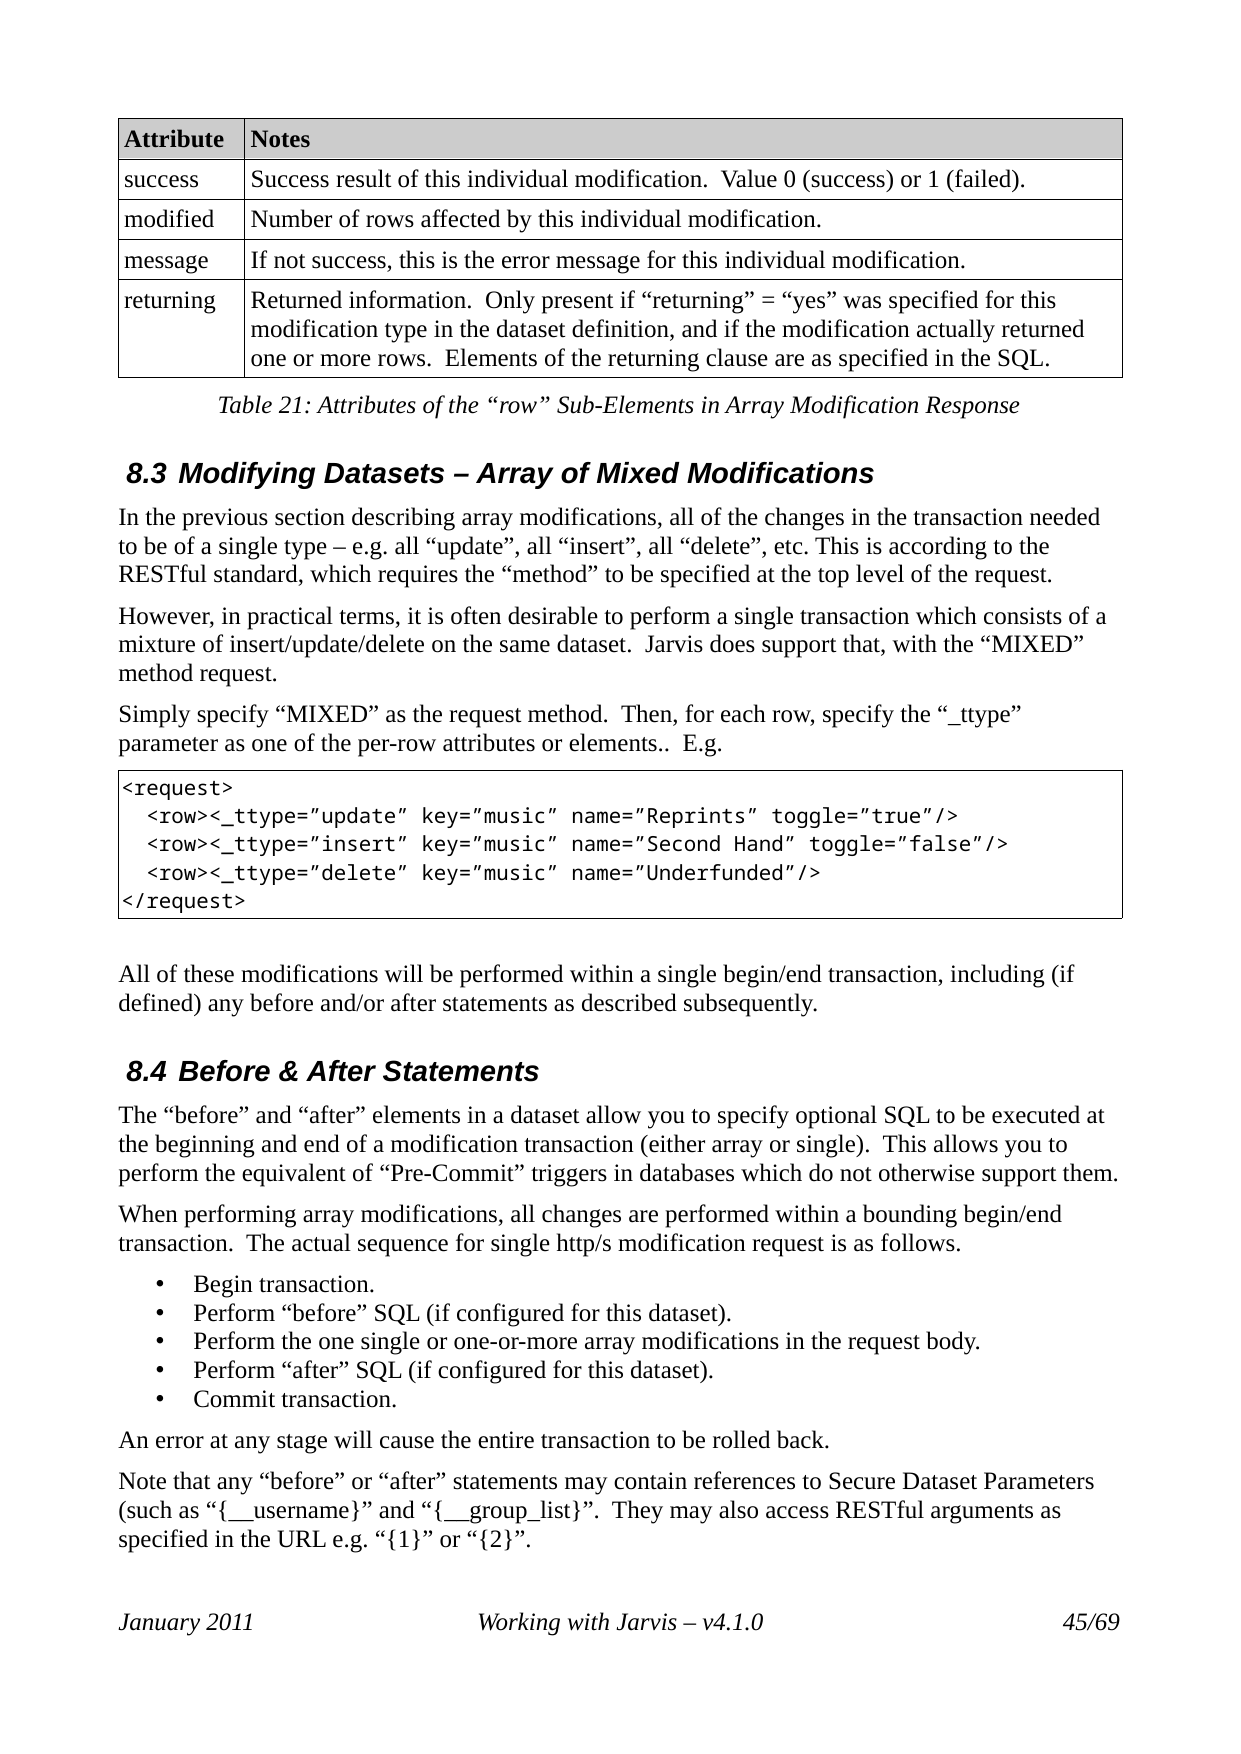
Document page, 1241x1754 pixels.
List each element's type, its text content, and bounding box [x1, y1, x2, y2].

list Begin transaction. [156, 1269, 1122, 1298]
text An error at any stage will cause the entire transaction to be rolled back. [118, 1425, 1122, 1454]
table_cell success [119, 160, 244, 199]
text <row><_ttype=”delete” key=”music” name=”Underfunded”/> [119, 855, 1122, 883]
table_cell If not success, this is the error message for this individual modification. [245, 240, 1122, 279]
text In the previous section describing array modifications, all of the changes in the transaction needed to be of a single type – e.g. all “update”, all “insert”, all “delete”, etc. This is according to the RESTful standard, which requires the “method” to be specified at the top level of the request. [118, 502, 1122, 588]
text </request> [119, 883, 1122, 918]
table_cell Success result of this individual modification. Value 0 (success) or 1 (failed). [245, 160, 1122, 199]
text Note that any “before” or “after” statements may contain references to Secure Dataset Parameters (such as “{__username}” and “{__group_list}”. They may also access RESTful arguments as specified in the URL e.g. “{1}” or “{2}”. [118, 1466, 1122, 1553]
table_cell Number of rows affected by this individual modification. [245, 200, 1122, 239]
text Simply specify “MIXED” as the request method. Then, for each row, specify the “_ttype” parameter as one of the per-row attributes or elements.. E.g. [118, 699, 1122, 757]
table_cell Returned information. Only present if “returning” = “yes” was specified for this modification type in the dataset definition, and if the modification actually returned one or more rows. Elements of the returning clause are as specified in the SQL. [245, 280, 1122, 377]
list Commit transaction. [156, 1384, 1122, 1413]
table_cell returning [119, 280, 244, 377]
table_header Attribute [119, 119, 244, 158]
text <row><_ttype=”insert” key=”music” name=”Second Hand” toggle=”false”/> [119, 826, 1122, 855]
table_cell modified [119, 200, 244, 239]
text However, in practical terms, it is often desirable to perform a single transaction which consists of a mixture of insert/update/delete on the same dataset. Jarvis does support that, with the “MIXED” method request. [118, 601, 1122, 687]
subtitle Modifying Datasets – Array of Mixed Modifications [118, 456, 1122, 489]
table_header Notes [245, 119, 1122, 158]
text All of these modifications will be performed within a single begin/end transaction, including (if defined) any before and/or after statements as described subsequently. [118, 959, 1122, 1017]
text Table 21: Attributes of the “row” Sub-Elements in Array Modification Response [118, 390, 1122, 418]
list Perform the one single or one-or-more array modifications in the request body. [156, 1326, 1122, 1355]
text <request> [119, 771, 1122, 798]
list Perform “after” SQL (if configured for this dataset). [156, 1355, 1122, 1384]
text When performing array modifications, all changes are performed within a bounding begin/end transaction. The actual sequence for single http/s modification request is as follows. [118, 1199, 1122, 1256]
table_cell message [119, 240, 244, 279]
subtitle Before & After Statements [118, 1054, 1122, 1088]
text The “before” and “after” elements in a dataset allow you to specify optional SQL to be executed at the beginning and end of a modification transaction (either array or single). This allows you to perform the equivalent of “Pre-Commit” triggers in databases which do not otherwise support them. [118, 1100, 1122, 1186]
text <row><_ttype=”update” key=”music” name=”Reprints” toggle=”true”/> [119, 798, 1122, 826]
list Perform “before” SQL (if configured for this dataset). [156, 1298, 1122, 1326]
